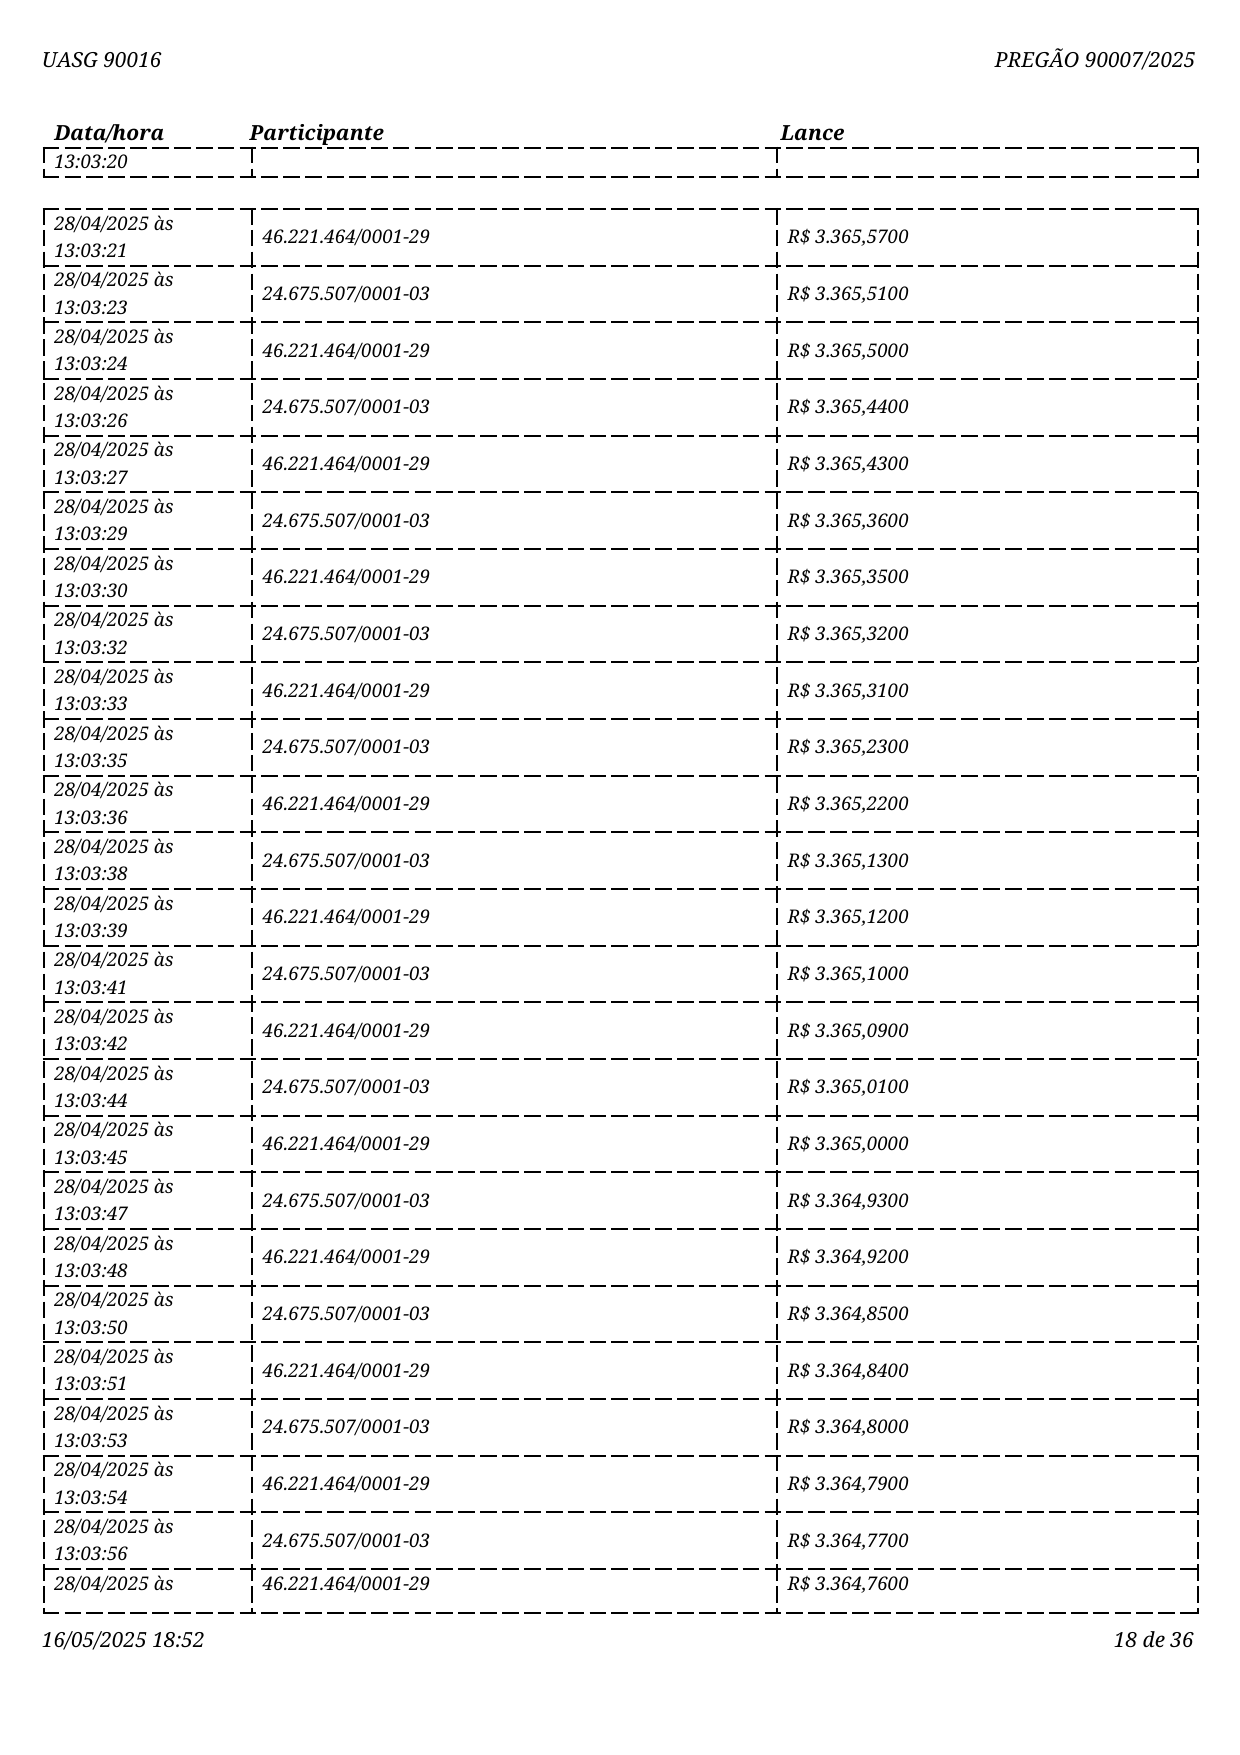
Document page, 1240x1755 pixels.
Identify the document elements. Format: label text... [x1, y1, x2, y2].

table_cell R$ 3.365,3100 [777, 661, 1198, 718]
table_cell 24.675.507/0001-03 [252, 1398, 777, 1454]
table_cell 28/04/2025 às 13:03:51 [44, 1341, 252, 1398]
table_cell 46.221.464/0001-29 [252, 1341, 777, 1398]
table_cell R$ 3.365,3500 [777, 548, 1198, 604]
table_header R$ 3.365,5700 [777, 208, 1198, 264]
table_cell R$ 3.365,3200 [777, 605, 1198, 661]
table_header 28/04/2025 às 13:03:21 [44, 208, 252, 264]
table_cell 28/04/2025 às 13:03:36 [44, 775, 252, 831]
table_cell R$ 3.365,4300 [777, 435, 1198, 491]
table_cell 24.675.507/0001-03 [252, 1058, 777, 1114]
table_cell 28/04/2025 às 13:03:48 [44, 1228, 252, 1284]
table_cell 46.221.464/0001-29 [252, 1568, 777, 1612]
table_cell R$ 3.365,0100 [777, 1058, 1198, 1114]
table_cell 24.675.507/0001-03 [252, 831, 777, 888]
table_cell R$ 3.365,1000 [777, 945, 1198, 1001]
table_cell 24.675.507/0001-03 [252, 945, 777, 1001]
table_cell [777, 147, 1198, 176]
table_cell 28/04/2025 às 13:03:39 [44, 888, 252, 944]
table_cell 24.675.507/0001-03 [252, 491, 777, 548]
table_cell 24.675.507/0001-03 [252, 1511, 777, 1568]
table_cell 46.221.464/0001-29 [252, 1228, 777, 1284]
table_cell 46.221.464/0001-29 [252, 775, 777, 831]
table_cell 46.221.464/0001-29 [252, 321, 777, 378]
table_cell 28/04/2025 às 13:03:41 [44, 945, 252, 1001]
table_cell R$ 3.365,4400 [777, 378, 1198, 434]
table_cell R$ 3.365,3600 [777, 491, 1198, 548]
table_cell 28/04/2025 às 13:03:35 [44, 718, 252, 774]
table_cell R$ 3.364,9200 [777, 1228, 1198, 1284]
table_cell R$ 3.364,8400 [777, 1341, 1198, 1398]
table_cell R$ 3.364,8000 [777, 1398, 1198, 1454]
table_cell 28/04/2025 às 13:03:56 [44, 1511, 252, 1568]
table_cell 28/04/2025 às 13:03:29 [44, 491, 252, 548]
table_cell 28/04/2025 às 13:03:54 [44, 1455, 252, 1511]
table_cell R$ 3.365,5100 [777, 265, 1198, 321]
table_cell 28/04/2025 às 13:03:47 [44, 1171, 252, 1228]
table_cell 46.221.464/0001-29 [252, 1455, 777, 1511]
table_cell R$ 3.364,9300 [777, 1171, 1198, 1228]
table_cell 46.221.464/0001-29 [252, 1001, 777, 1058]
table_cell 28/04/2025 às 13:03:38 [44, 831, 252, 888]
table_cell 28/04/2025 às 13:03:50 [44, 1285, 252, 1341]
table_cell R$ 3.365,0900 [777, 1001, 1198, 1058]
table_cell 28/04/2025 às [44, 1568, 252, 1612]
table_cell 24.675.507/0001-03 [252, 1285, 777, 1341]
table_cell R$ 3.365,1300 [777, 831, 1198, 888]
table_cell 46.221.464/0001-29 [252, 888, 777, 944]
table_cell 28/04/2025 às 13:03:44 [44, 1058, 252, 1114]
table_cell R$ 3.365,1200 [777, 888, 1198, 944]
table_cell 13:03:20 [44, 147, 252, 176]
table_cell R$ 3.364,7900 [777, 1455, 1198, 1511]
table_cell 24.675.507/0001-03 [252, 378, 777, 434]
table_cell R$ 3.364,8500 [777, 1285, 1198, 1341]
table_cell R$ 3.365,0000 [777, 1115, 1198, 1171]
table_cell R$ 3.365,2300 [777, 718, 1198, 774]
table_cell 24.675.507/0001-03 [252, 265, 777, 321]
table_cell 46.221.464/0001-29 [252, 661, 777, 718]
table_cell 46.221.464/0001-29 [252, 548, 777, 604]
table_cell 28/04/2025 às 13:03:33 [44, 661, 252, 718]
table_cell R$ 3.365,2200 [777, 775, 1198, 831]
table_cell 28/04/2025 às 13:03:30 [44, 548, 252, 604]
table_cell 46.221.464/0001-29 [252, 1115, 777, 1171]
table_cell 28/04/2025 às 13:03:53 [44, 1398, 252, 1454]
table_cell R$ 3.364,7700 [777, 1511, 1198, 1568]
table_cell 28/04/2025 às 13:03:23 [44, 265, 252, 321]
table_cell 28/04/2025 às 13:03:27 [44, 435, 252, 491]
table_cell 28/04/2025 às 13:03:45 [44, 1115, 252, 1171]
table_cell R$ 3.365,5000 [777, 321, 1198, 378]
table_header 46.221.464/0001-29 [252, 208, 777, 264]
table_cell 28/04/2025 às 13:03:42 [44, 1001, 252, 1058]
table_cell 24.675.507/0001-03 [252, 1171, 777, 1228]
table_cell 28/04/2025 às 13:03:32 [44, 605, 252, 661]
table_cell R$ 3.364,7600 [777, 1568, 1198, 1612]
table_cell [252, 147, 777, 176]
table_cell 46.221.464/0001-29 [252, 435, 777, 491]
table_cell 28/04/2025 às 13:03:24 [44, 321, 252, 378]
table_cell 24.675.507/0001-03 [252, 718, 777, 774]
table_cell 24.675.507/0001-03 [252, 605, 777, 661]
table_cell 28/04/2025 às 13:03:26 [44, 378, 252, 434]
